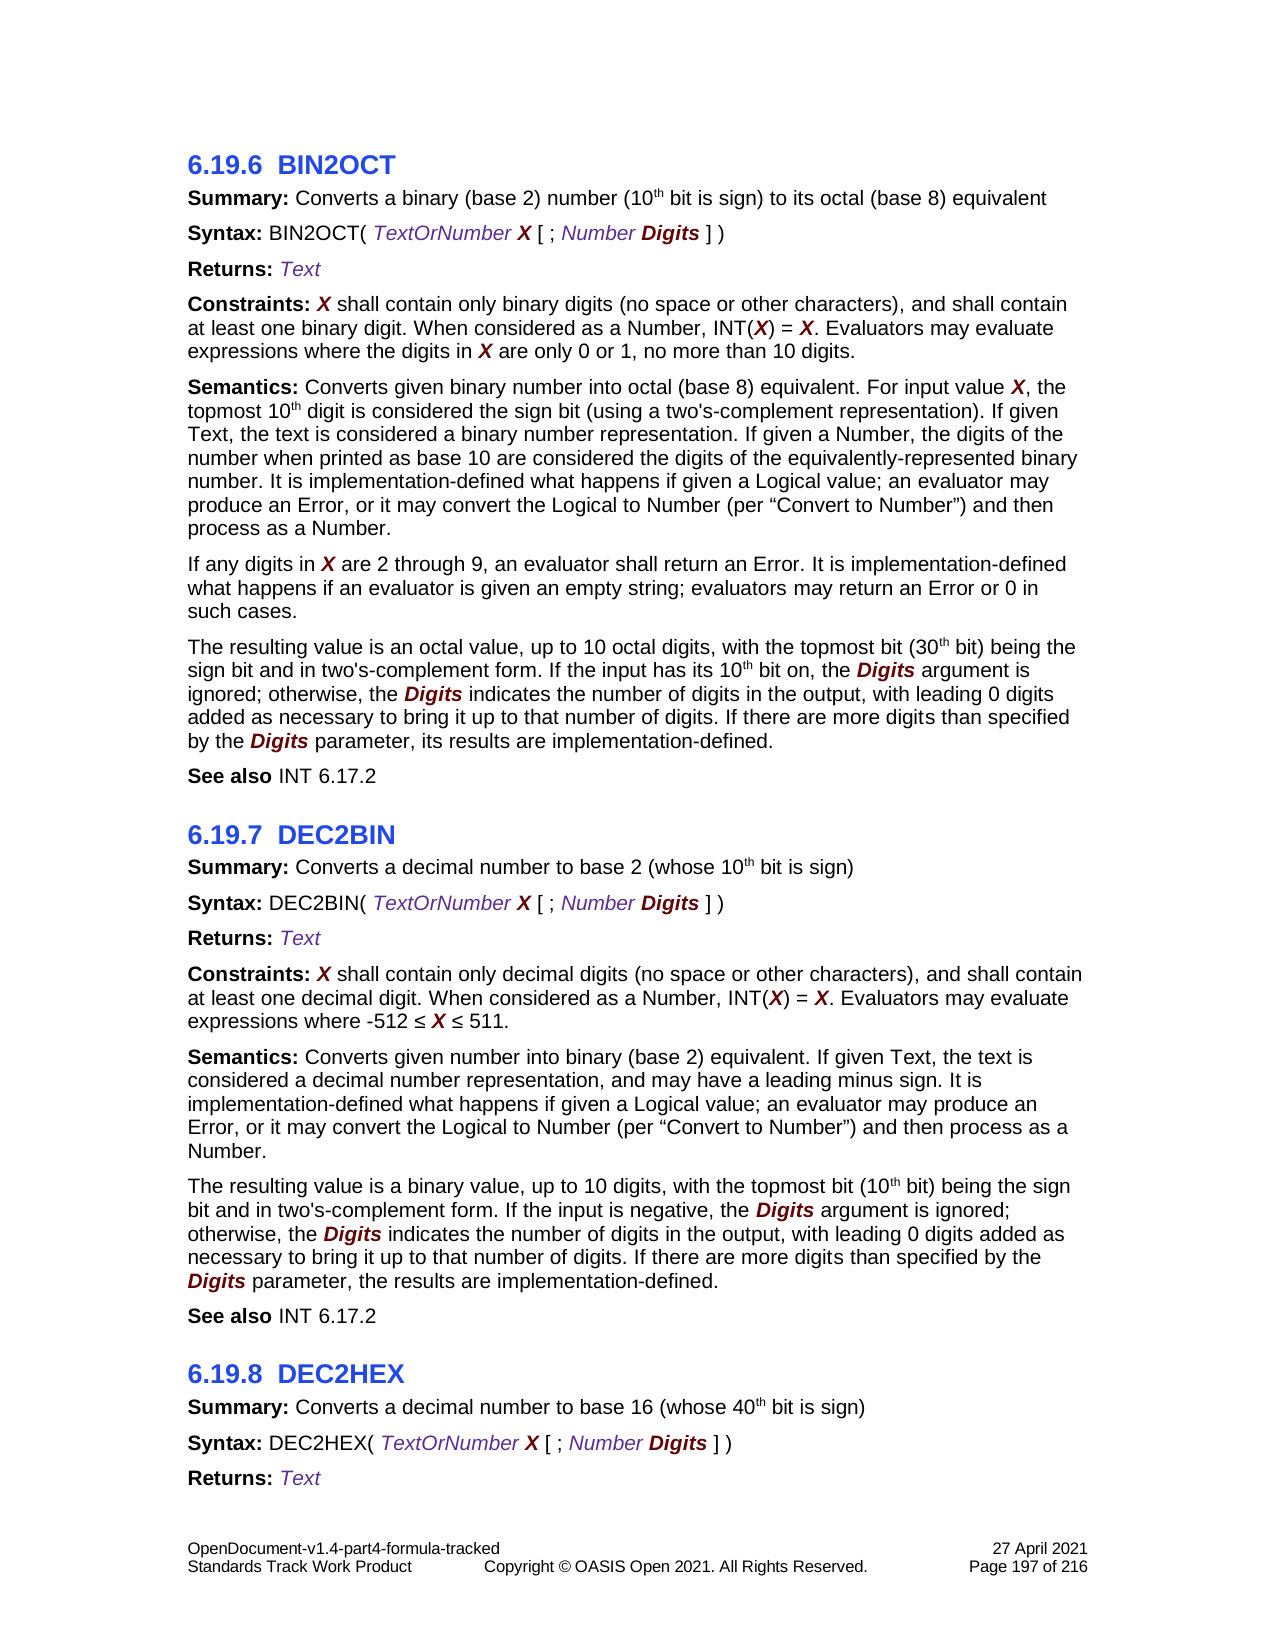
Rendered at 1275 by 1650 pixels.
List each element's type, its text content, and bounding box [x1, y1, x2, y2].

text Semantics: Converts given number into binary (base 2) equivalent. If given Text, the text is considered a decimal number representation, and may have a leading minus sign. It is implementation-defined what happens if given a Logical value; an evaluator may produce an Error, or it may convert the Logical to Number (per “Convert to Number”) and then process as a Number. [187, 1045, 1088, 1163]
text See also INT 6.17.2 [187, 1305, 1088, 1328]
text See also INT 6.17.2 [187, 765, 1088, 788]
subtitle DEC2HEX [187, 1359, 1088, 1389]
text Returns: Text [187, 927, 1088, 950]
text Syntax: DEC2HEX( TextOrNumber X [ ; Number Digits ] ) [187, 1431, 1088, 1454]
text Summary: Converts a decimal number to base 16 (whose 40th bit is sign) [187, 1395, 1088, 1419]
text Semantics: Converts given binary number into octal (base 8) equivalent. For input value X, the topmost 10th digit is considered the sign bit (using a two's-complement representation). If given Text, the text is considered a binary number representation. If given a Number, the digits of the number when printed as base 10 are considered the digits of the equivalently-represented binary number. It is implementation-defined what happens if given a Logical value; an evaluator may produce an Error, or it may convert the Logical to Number (per “Convert to Number”) and then process as a Number. [187, 376, 1088, 540]
text Syntax: DEC2BIN( TextOrNumber X [ ; Number Digits ] ) [187, 891, 1088, 915]
text Summary: Converts a binary (base 2) number (10th bit is sign) to its octal (base 8) equivalent [187, 186, 1088, 209]
text Syntax: BIN2OCT( TextOrNumber X [ ; Number Digits ] ) [187, 222, 1088, 245]
subtitle DEC2BIN [187, 819, 1088, 849]
subtitle BIN2OCT [187, 150, 1088, 180]
text The resulting value is an octal value, up to 10 octal digits, with the topmost bit (30th bit) being the sign bit and in two's-complement form. If the input has its 10th bit on, the Digits argument is ignored; otherwise, the Digits indicates the number of digits in the output, with leading 0 digits added as necessary to bring it up to that number of digits. If there are more digits than specified by the Digits parameter, its results are implementation-defined. [187, 635, 1088, 753]
text If any digits in X are 2 through 9, an evaluator shall return an Error. It is implementation-defined what happens if an evaluator is given an empty string; evaluators may return an Error or 0 in such cases. [187, 552, 1088, 623]
text The resulting value is a binary value, up to 10 digits, with the topmost bit (10th bit) being the sign bit and in two's-complement form. If the input is negative, the Digits argument is ignored; otherwise, the Digits indicates the number of digits in the output, with leading 0 digits added as necessary to bring it up to that number of digits. If there are more digits than specified by the Digits parameter, the results are implementation-defined. [187, 1175, 1088, 1293]
text Constraints: X shall contain only binary digits (no space or other characters), and shall contain at least one binary digit. When considered as a Number, INT(X) = X. Evaluators may evaluate expressions where the digits in X are only 0 or 1, no more than 10 digits. [187, 293, 1088, 363]
text Returns: Text [187, 1467, 1088, 1490]
text Returns: Text [187, 257, 1088, 281]
text Constraints: X shall contain only decimal digits (no space or other characters), and shall contain at least one decimal digit. When considered as a Number, INT(X) = X. Evaluators may evaluate expressions where -512 ≤ X ≤ 511. [187, 962, 1088, 1033]
text Summary: Converts a decimal number to base 2 (whose 10th bit is sign) [187, 856, 1088, 879]
